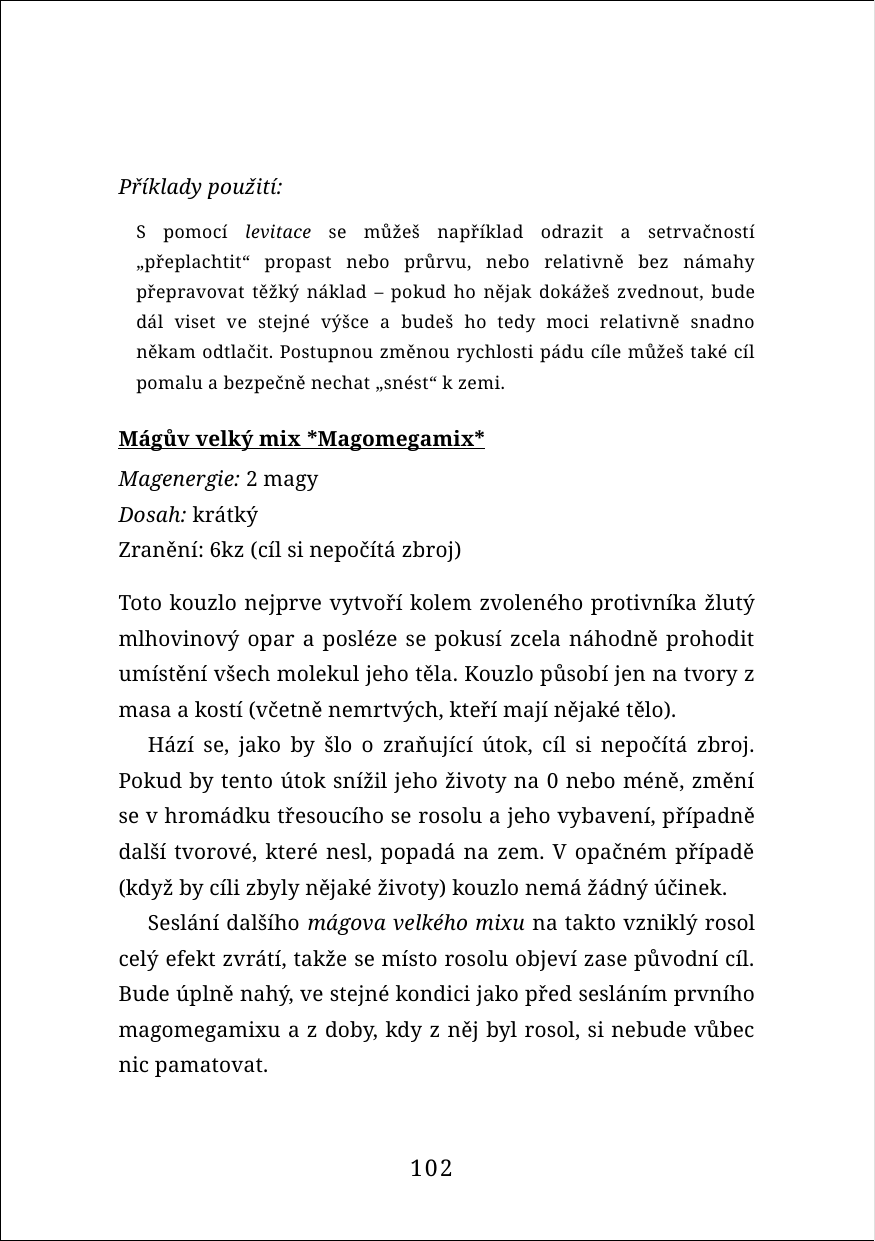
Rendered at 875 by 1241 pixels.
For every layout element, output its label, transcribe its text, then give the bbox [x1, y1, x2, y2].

text Toto kouzlo nejprve vytvoří kolem zvoleného protivníka žlutý mlhovinový opar a posléze se pokusí zcela náhodně prohodit umístění všech molekul jeho těla. Kouzlo působí jen na tvory z masa a kostí (včetně nemrtvých, kteří mají nějaké tělo). Hází se, jako by šlo o zraňující útok, cíl si nepočítá zbroj. Pokud by tento útok snížil jeho životy na 0 nebo méně, změní se v hromádku třesoucího se rosolu a jeho vybavení, případně další tvorové, které nesl, popadá na zem. V opačném případě (když by cíli zbyly nějaké životy) kouzlo nemá žádný účinek. Seslání dalšího mágova velkého mixu na takto vzniklý rosol celý efekt zvrátí, takže se místo rosolu objeví zase původní cíl. Bude úplně nahý, ve stejné kondici jako před sesláním prvního magomegamixu a z doby, kdy z něj byl rosol, si nebude vůbec nic pamatovat. [118, 588, 756, 1079]
text Příklady použití: [118, 172, 756, 200]
text Magenergie: 2 magy Dosah: krátký Zranění: 6kz (cíl si nepočítá zbroj) [118, 464, 756, 564]
text S pomocí levitace se můžeš například odrazit a setrvačností „přeplachtit“ propast nebo průrvu, nebo relativně bez námahy přepravovat těžký náklad – pokud ho nějak dokážeš zvednout, bude dál viset ve stejné výšce a budeš ho tedy moci relativně snadno někam odtlačit. Postupnou změnou rychlosti pádu cíle můžeš také cíl pomalu a bezpečně nechat „snést“ k zemi. [136, 219, 756, 394]
subtitle Mágův velký mix *Magomegamix* [118, 424, 756, 452]
